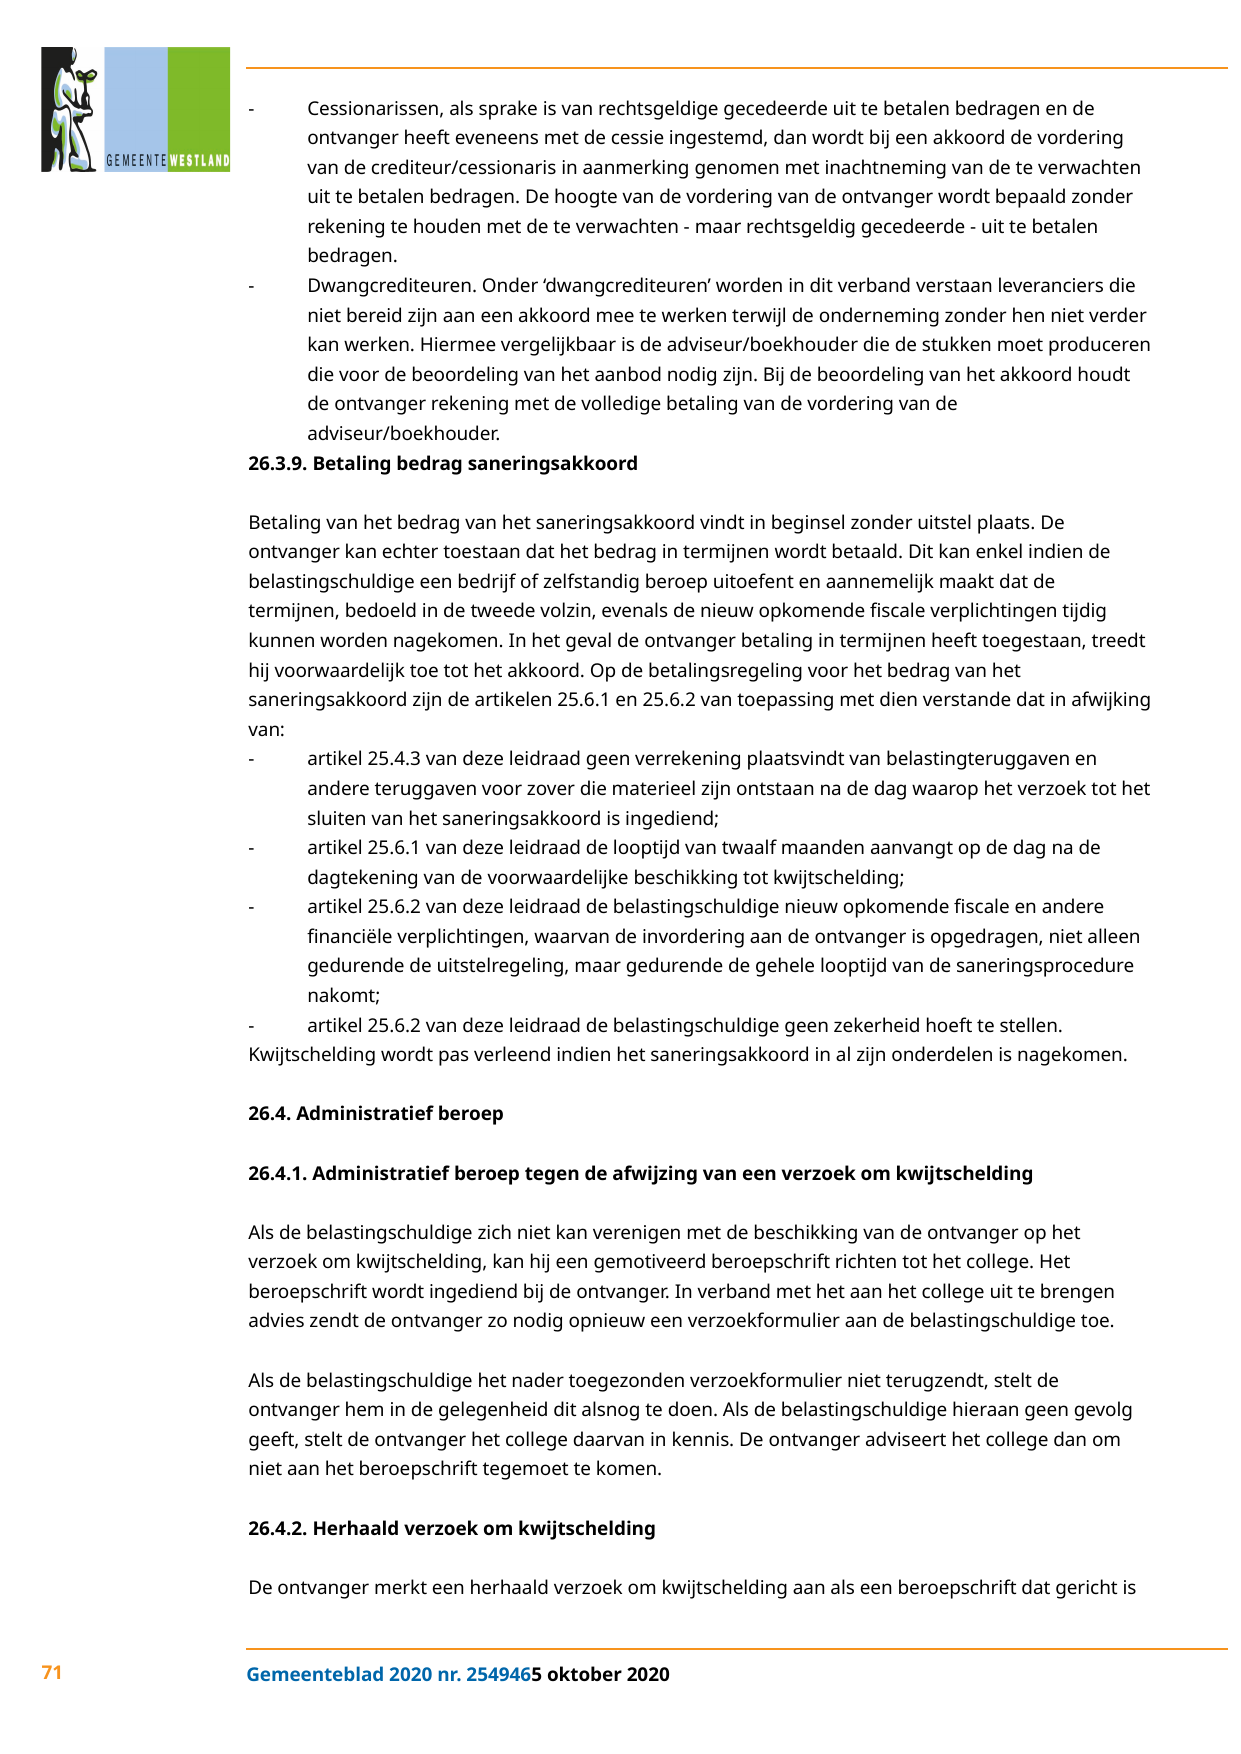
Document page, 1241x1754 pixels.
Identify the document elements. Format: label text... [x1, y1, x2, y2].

text 26.3.9. Betaling bedrag saneringsakkoord [248, 450, 1152, 476]
list Cessionarissen, als sprake is van rechtsgeldige gecedeerde uit te betalen bedragen en de ontvanger heeft eveneens met de cessie ingestemd, dan wordt bij een akkoord de vordering van de crediteur/cessionaris in aanmerking genomen met inachtneming van de te verwachten uit te betalen bedragen. De hoogte van de vordering van de ontvanger wordt bepaald zonder rekening te houden met de te verwachten - maar rechtsgeldig gecedeerde - uit te betalen bedragen. [248, 95, 1152, 268]
list artikel 25.6.1 van deze leidraad de looptijd van twaalf maanden aanvangt op de dag na de dagtekening van de voorwaardelijke beschikking tot kwijtschelding; [248, 834, 1152, 890]
text Als de belastingschuldige zich niet kan verenigen met de beschikking van de ontvanger op het verzoek om kwijtschelding, kan hij een gemotiveerd beroepschrift richten tot het college. Het beroepschrift wordt ingediend bij de ontvanger. In verband met het aan het college uit te brengen advies zendt de ontvanger zo nodig opnieuw een verzoekformulier aan de belastingschuldige toe. [248, 1219, 1152, 1333]
list artikel 25.6.2 van deze leidraad de belastingschuldige nieuw opkomende fiscale en andere financiële verplichtingen, waarvan de invordering aan de ontvanger is opgedragen, niet alleen gedurende de uitstelregeling, maar gedurende de gehele looptijd van de saneringsprocedure nakomt; [248, 893, 1152, 1008]
text 26.4.1. Administratief beroep tegen de afwijzing van een verzoek om kwijtschelding [248, 1160, 1152, 1186]
text Kwijtschelding wordt pas verleend indien het saneringsakkoord in al zijn onderdelen is nagekomen. [248, 1041, 1152, 1067]
picture [41, 47, 231, 172]
text 26.4. Administratief beroep [248, 1101, 1152, 1126]
list artikel 25.4.3 van deze leidraad geen verrekening plaatsvindt van belastingteruggaven en andere teruggaven voor zover die materieel zijn ontstaan na de dag waarop het verzoek tot het sluiten van het saneringsakkoord is ingediend; [248, 746, 1152, 831]
text 26.4.2. Herhaald verzoek om kwijtschelding [248, 1515, 1152, 1541]
list Dwangcrediteuren. Onder ‘dwangcrediteuren’ worden in dit verband verstaan leveranciers die niet bereid zijn aan een akkoord mee te werken terwijl de onderneming zonder hen niet verder kan werken. Hiermee vergelijkbaar is de adviseur/boekhouder die de stukken moet produceren die voor de beoordeling van het aanbod nodig zijn. Bij de beoordeling van het akkoord houdt de ontvanger rekening met de volledige betaling van de vordering van de adviseur/boekhouder. [248, 272, 1152, 446]
text Betaling van het bedrag van het saneringsakkoord vindt in beginsel zonder uitstel plaats. De ontvanger kan echter toestaan dat het bedrag in termijnen wordt betaald. Dit kan enkel indien de belastingschuldige een bedrijf of zelfstandig beroep uitoefent en aannemelijk maakt dat de termijnen, bedoeld in de tweede volzin, evenals de nieuw opkomende fiscale verplichtingen tijdig kunnen worden nagekomen. In het geval de ontvanger betaling in termijnen heeft toegestaan, treedt hij voorwaardelijk toe tot het akkoord. Op de betalingsregeling voor het bedrag van het saneringsakkoord zijn de artikelen 25.6.1 en 25.6.2 van toepassing met dien verstande dat in afwijking van: [248, 509, 1152, 742]
text Als de belastingschuldige het nader toegezonden verzoekformulier niet terugzendt, stelt de ontvanger hem in de gelegenheid dit alsnog te doen. Als de belastingschuldige hieraan geen gevolg geeft, stelt de ontvanger het college daarvan in kennis. De ontvanger adviseert het college dan om niet aan het beroepschrift tegemoet te komen. [248, 1367, 1152, 1481]
list artikel 25.6.2 van deze leidraad de belastingschuldige geen zekerheid hoeft te stellen. [248, 1012, 1152, 1038]
text De ontvanger merkt een herhaald verzoek om kwijtschelding aan als een beroepschrift dat gericht is [248, 1574, 1152, 1600]
